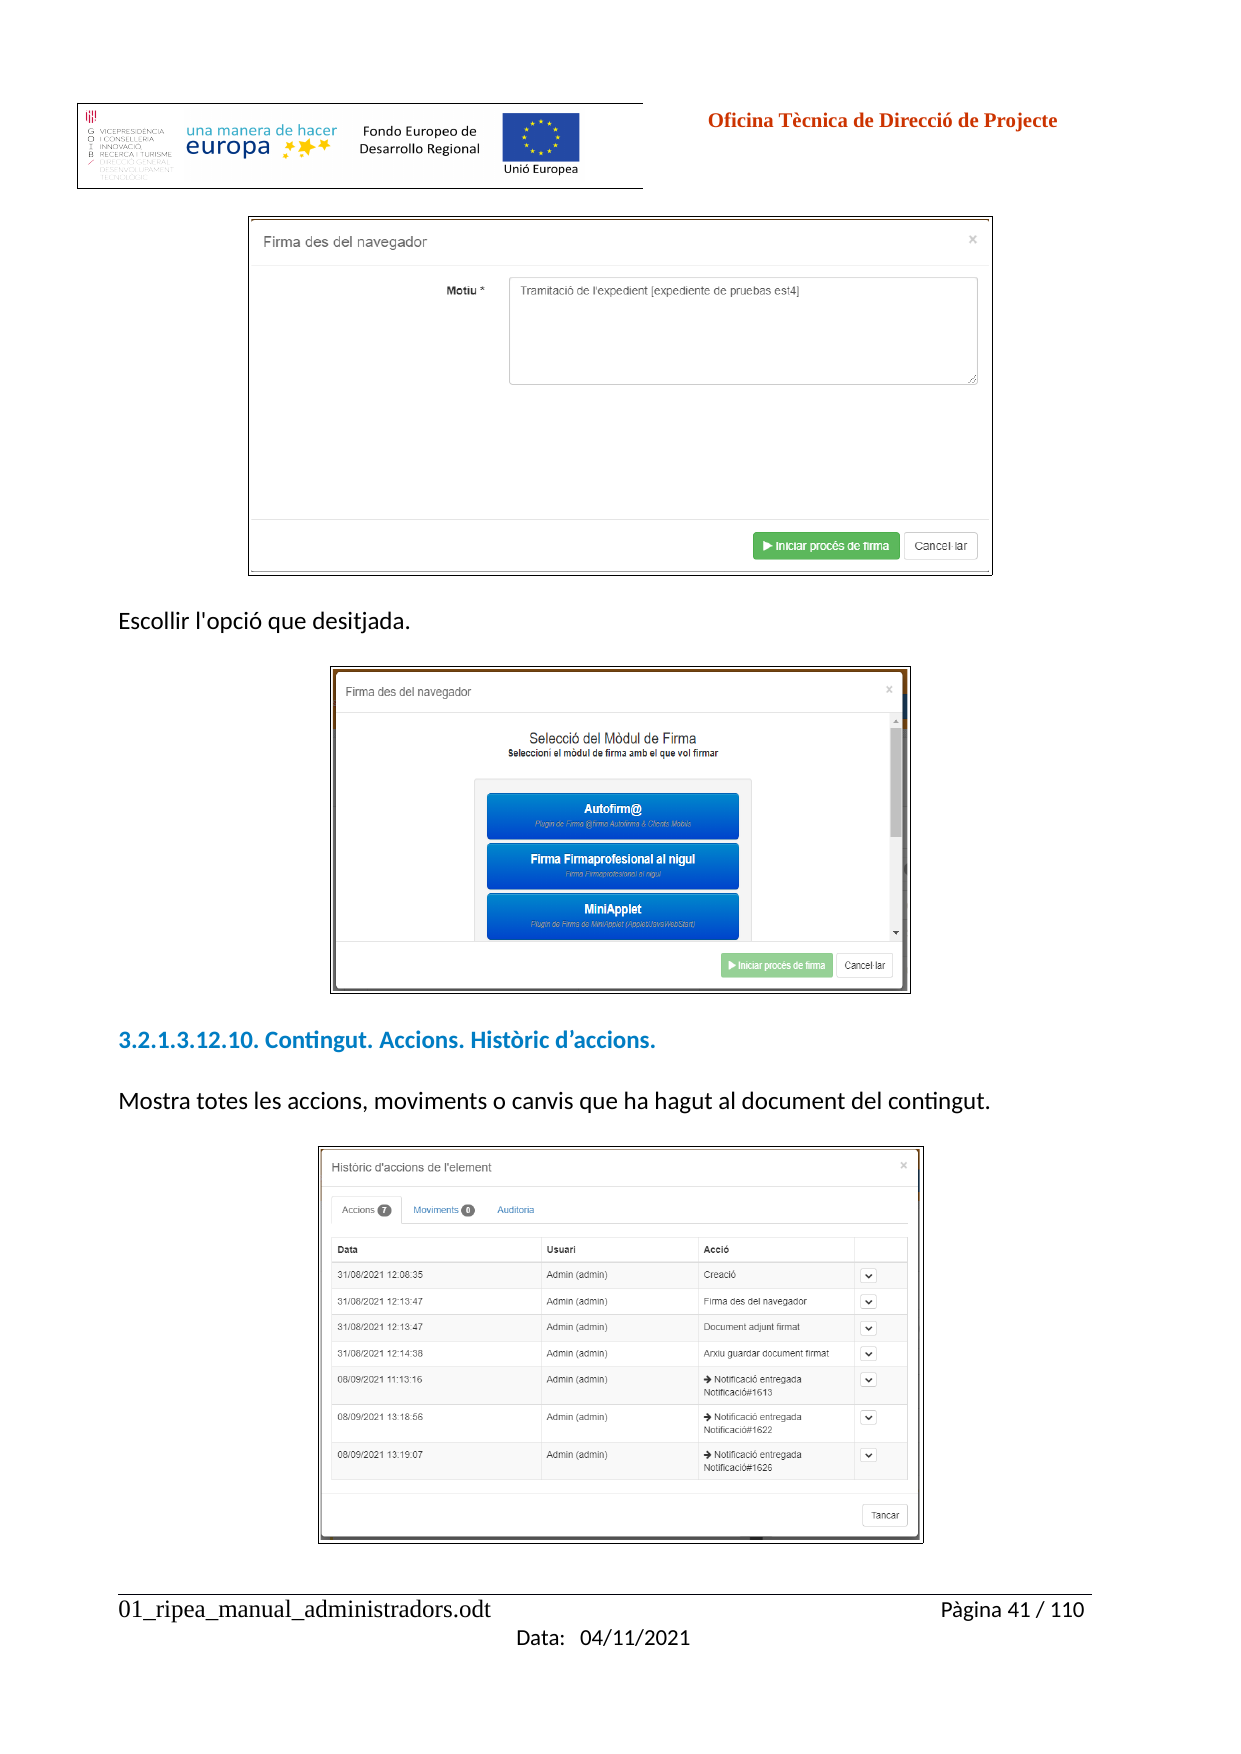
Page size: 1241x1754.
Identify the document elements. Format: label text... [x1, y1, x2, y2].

subtitle 3.2.1.3.12.10. Contingut. Accions. Històric d’accions. [118, 1024, 1122, 1054]
picture [332, 669, 908, 991]
picture [184, 108, 585, 182]
picture [320, 1149, 920, 1540]
text Escollir l'opció que desitjada. [118, 605, 1122, 636]
text Mostra totes les accions, moviments o canvis que ha hagut al document del contingut. [118, 1085, 1122, 1116]
picture [251, 219, 989, 572]
picture [82, 108, 178, 182]
